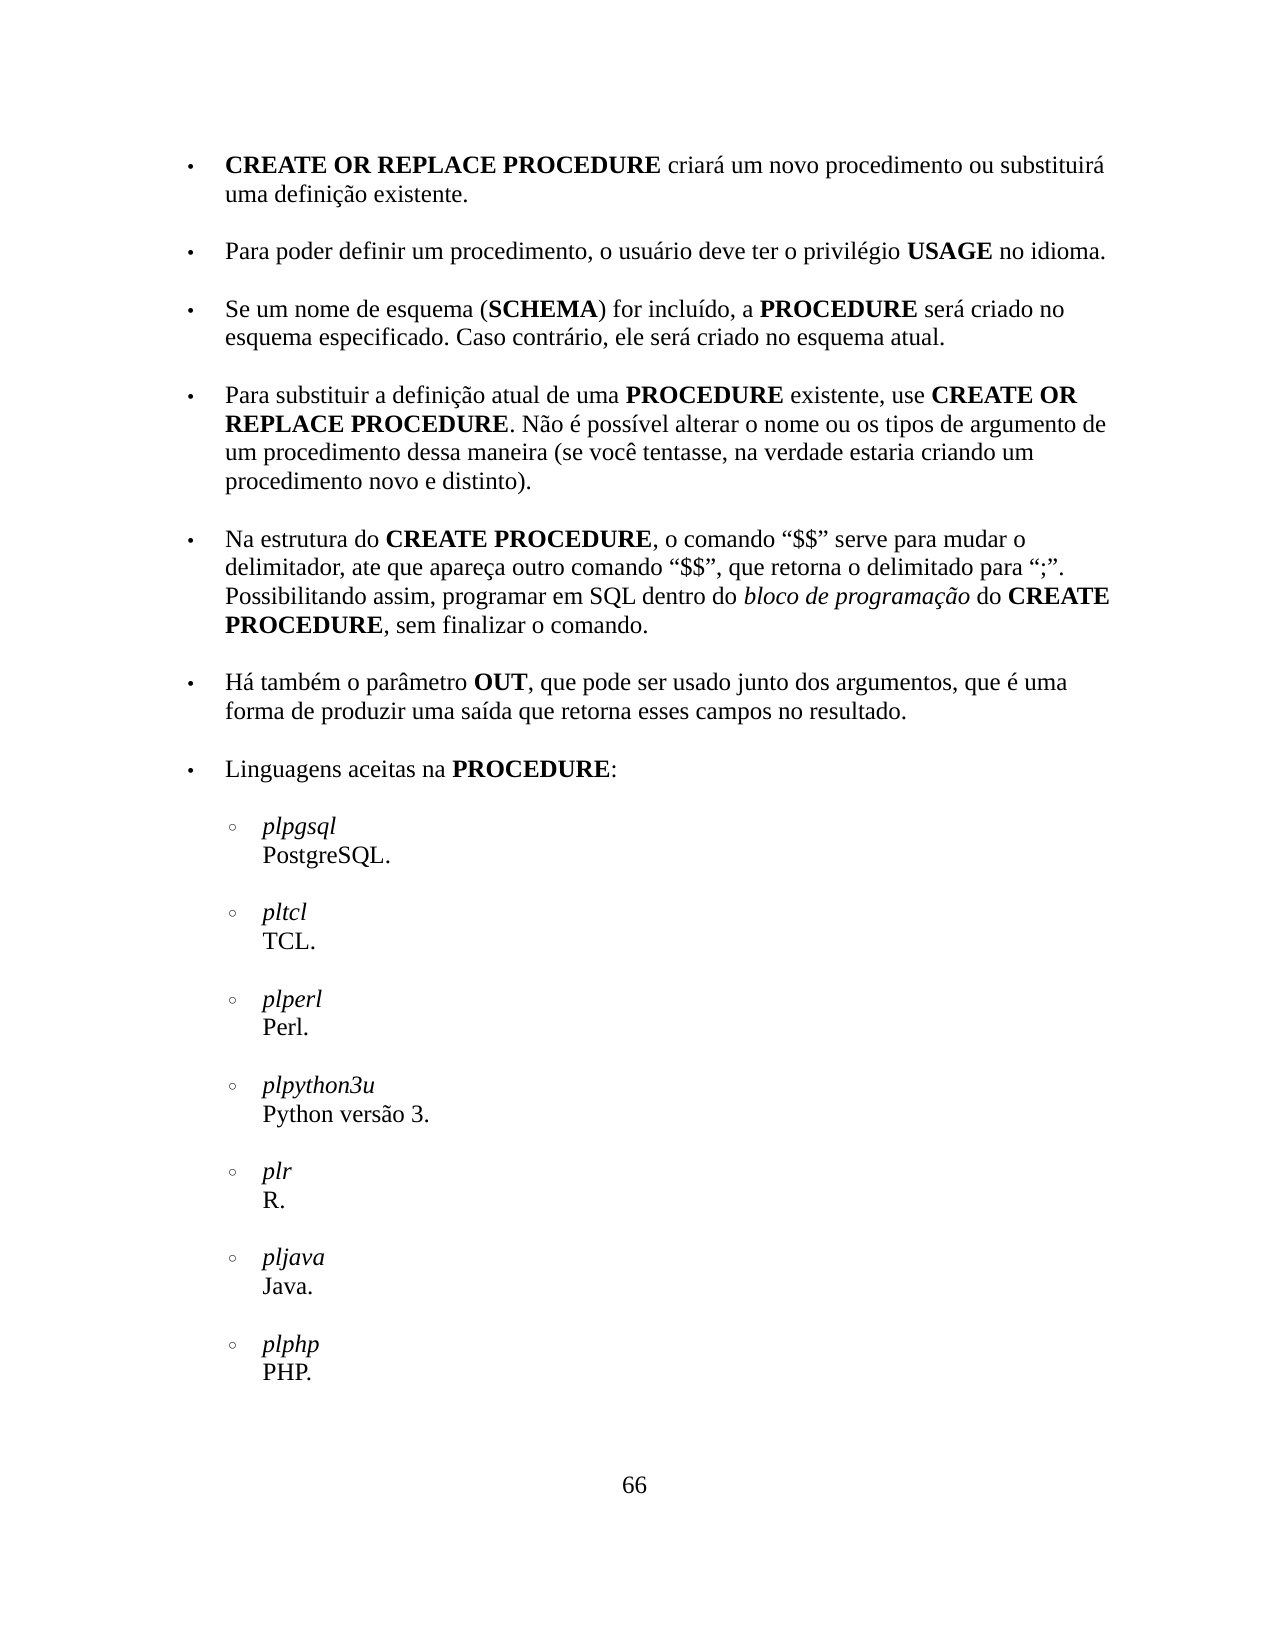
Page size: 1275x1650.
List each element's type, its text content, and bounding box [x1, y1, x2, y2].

list plperl Perl. [225, 984, 1125, 1070]
list Para substituir a definição atual de uma PROCEDURE existente, use CREATE OR REPLACE PROCEDURE. Não é possível alterar o nome ou os tipos de argumento de um procedimento dessa maneira (se você tentasse, na verdade estaria criando um procedimento novo e distinto). [187, 380, 1125, 524]
list plpgsql PostgreSQL. [225, 811, 1125, 897]
list Se um nome de esquema (SCHEMA) for incluído, a PROCEDURE será criado no esquema especificado. Caso contrário, ele será criado no esquema atual. [187, 294, 1125, 380]
list plpython3u Python versão 3. [225, 1070, 1125, 1156]
list Na estrutura do CREATE PROCEDURE, o comando “$$” serve para mudar o delimitador, ate que apareça outro comando “$$”, que retorna o delimitado para “;”. Possibilitando assim, programar em SQL dentro do bloco de programação do CREATE PROCEDURE, sem finalizar o comando. [187, 524, 1125, 667]
list pljava Java. [225, 1242, 1125, 1329]
list plphp PHP. [225, 1329, 1125, 1415]
list Linguagens aceitas na PROCEDURE: [187, 754, 1125, 811]
list Há também o parâmetro OUT, que pode ser usado junto dos argumentos, que é uma forma de produzir uma saída que retorna esses campos no resultado. [187, 667, 1125, 754]
list CREATE OR REPLACE PROCEDURE criará um novo procedimento ou substituirá uma definição existente. [187, 150, 1125, 236]
list Para poder definir um procedimento, o usuário deve ter o privilégio USAGE no idioma. [187, 236, 1125, 294]
list plr R. [225, 1156, 1125, 1242]
list pltcl TCL. [225, 897, 1125, 984]
